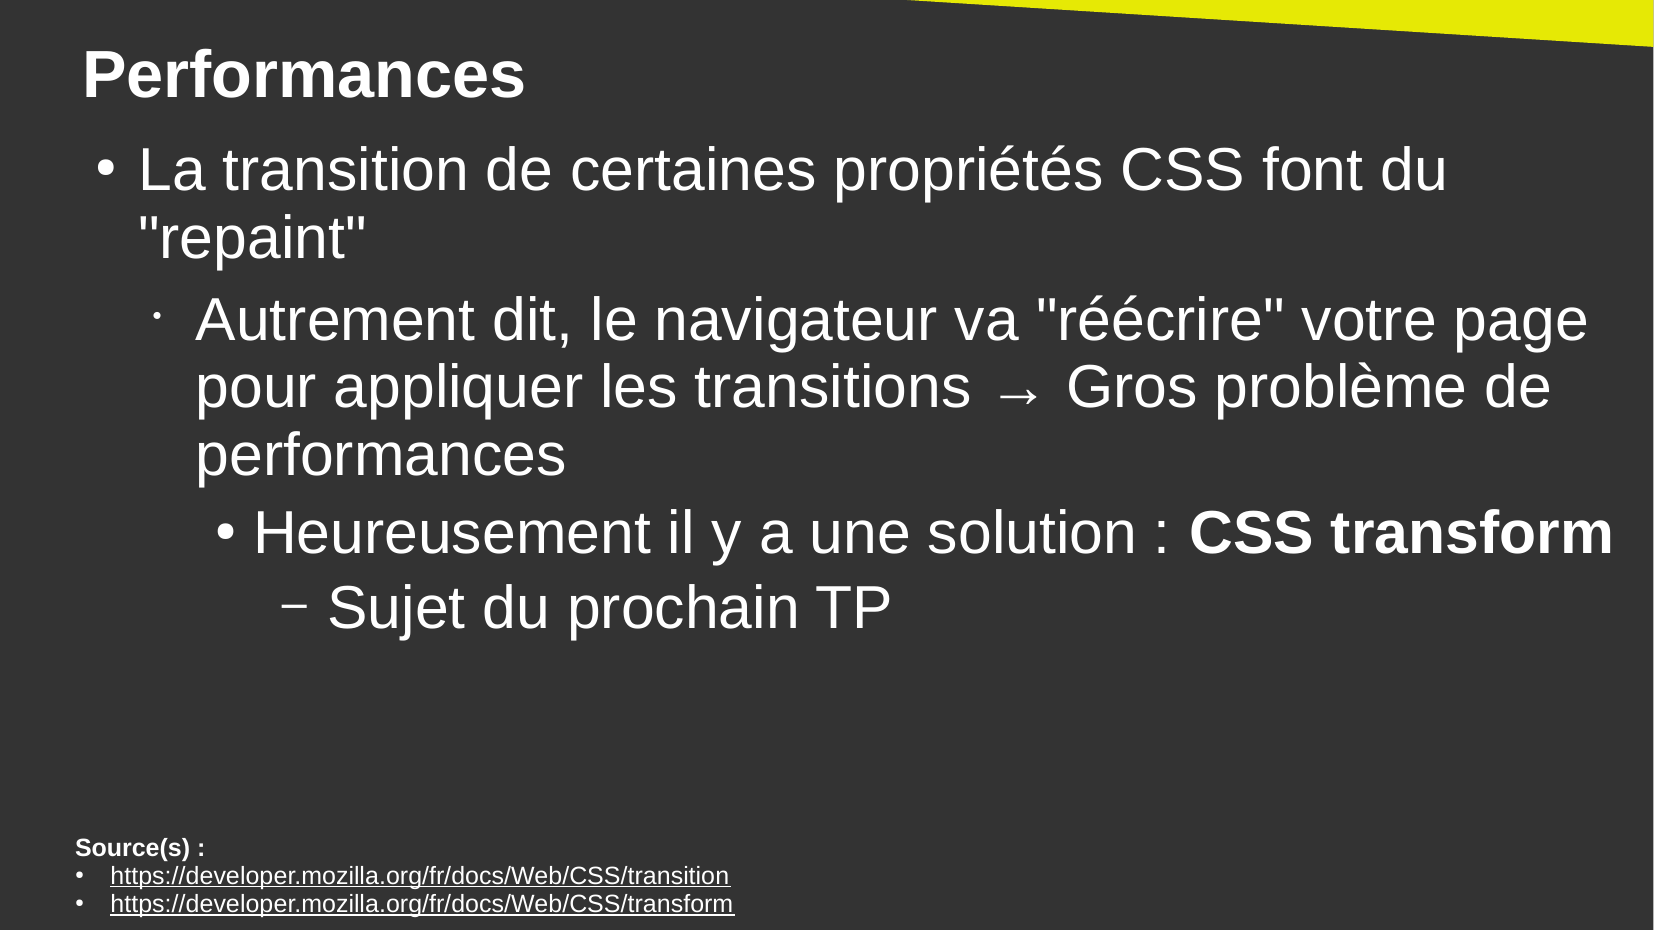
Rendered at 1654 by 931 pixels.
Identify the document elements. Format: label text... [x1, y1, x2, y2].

text_box [907, 0, 1654, 47]
text_box Source(s) : https://developer.mozilla.org/fr/docs/Web/CSS/transition https://developer.mozilla.org/fr/docs/Web/CSS/transform [60, 826, 1546, 926]
list La transition de certaines propriétés CSS font du "repaint" Autrement dit, le navigateur va "réécrire" votre page pour appliquer les transitions → Gros problème de performances Heureusement il y a une solution : CSS transform Sujet du prochain TP [80, 135, 1620, 697]
title Performances [82, 37, 1571, 114]
